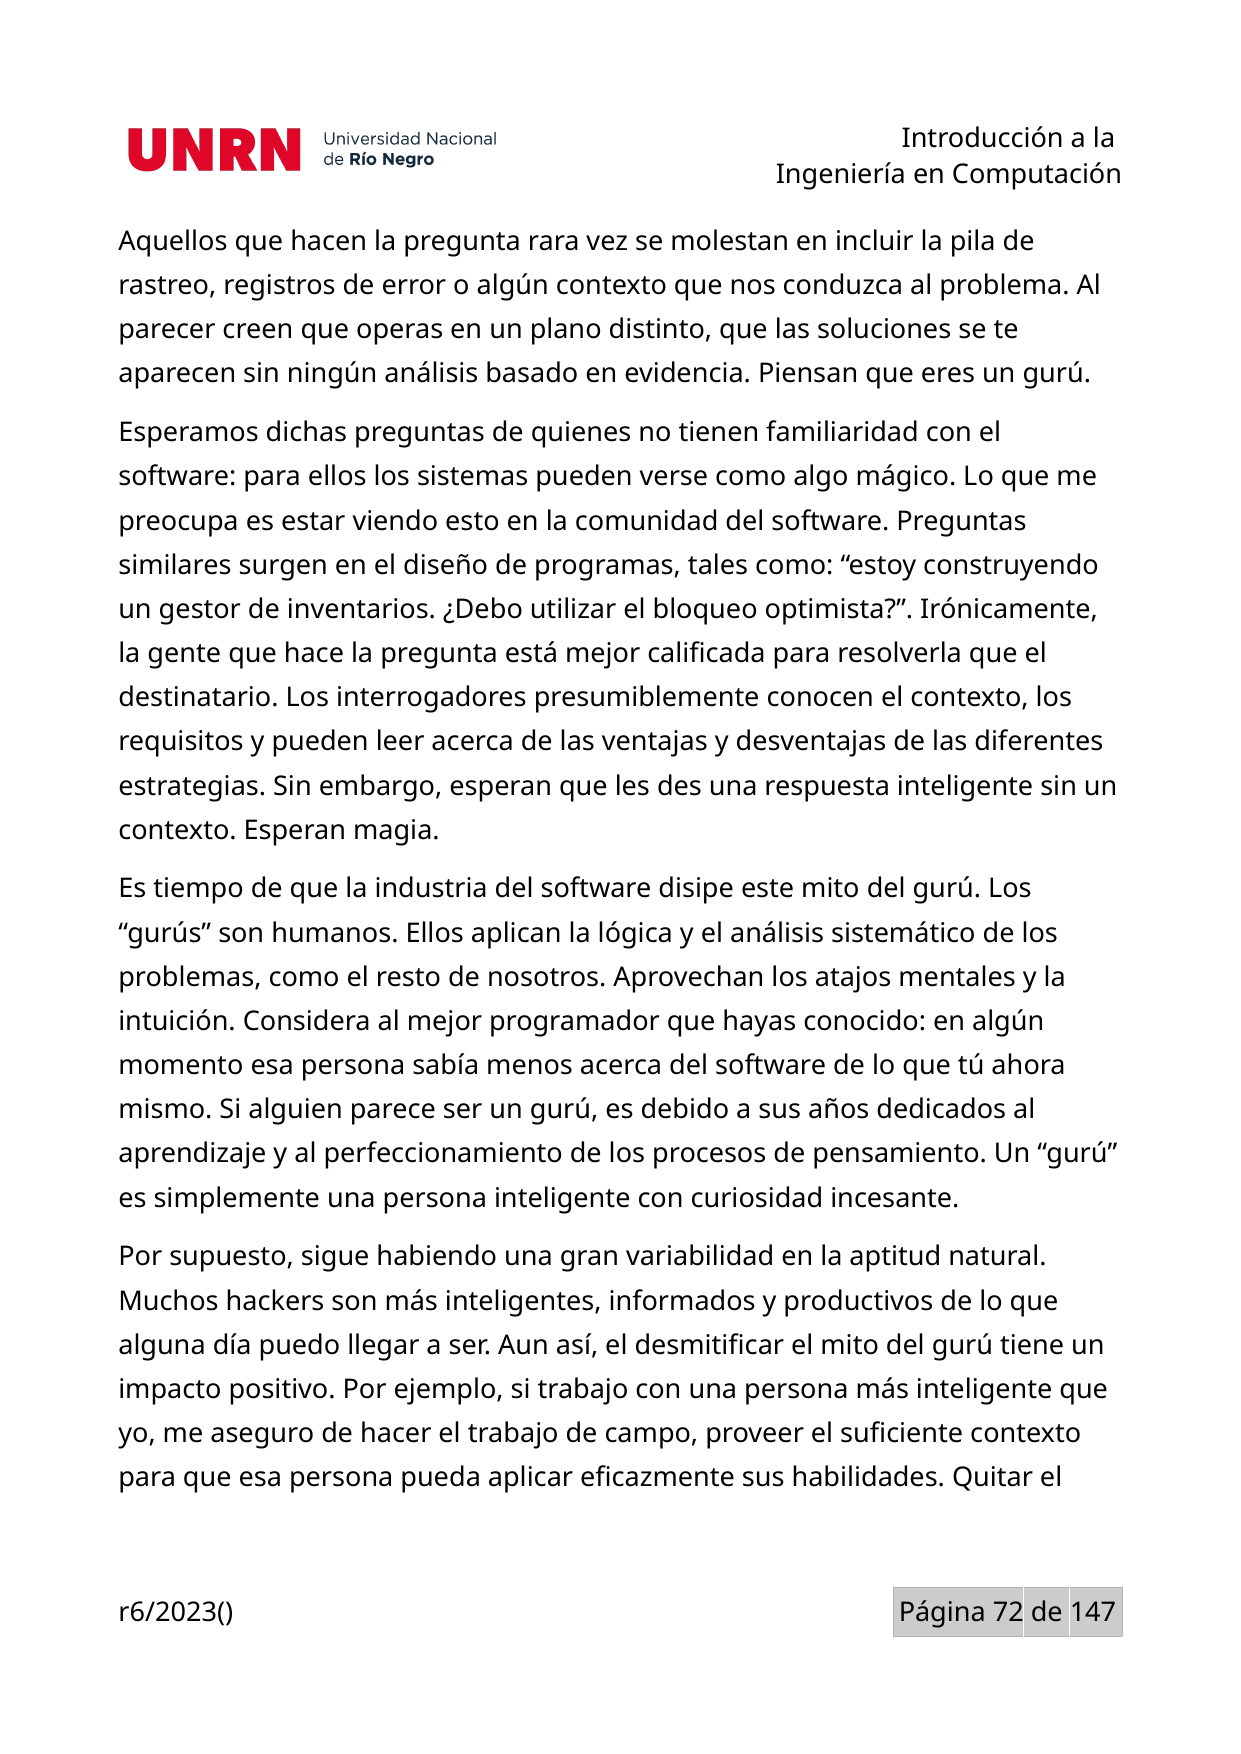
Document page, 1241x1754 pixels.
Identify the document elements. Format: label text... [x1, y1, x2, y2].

picture [118, 118, 505, 180]
text Es tiempo de que la industria del software disipe este mito del gurú. Los “gurús” son humanos. Ellos aplican la lógica y el análisis sistemático de los problemas, como el resto de nosotros. Aprovechan los atajos mentales y la intuición. Considera al mejor programador que hayas conocido: en algún momento esa persona sabía menos acerca del software de lo que tú ahora mismo. Si alguien parece ser un gurú, es debido a sus años dedicados al aprendizaje y al perfeccionamiento de los procesos de pensamiento. Un “gurú” es simplemente una persona inteligente con curiosidad incesante. [118, 869, 1122, 1215]
text Aquellos que hacen la pregunta rara vez se molestan en incluir la pila de rastreo, registros de error o algún contexto que nos conduzca al problema. Al parecer creen que operas en un plano distinto, que las soluciones se te aparecen sin ningún análisis basado en evidencia. Piensan que eres un gurú. [118, 221, 1122, 391]
text Por supuesto, sigue habiendo una gran variabilidad en la aptitud natural. Muchos hackers son más inteligentes, informados y productivos de lo que alguna día puedo llegar a ser. Aun así, el desmitificar el mito del gurú tiene un impacto positivo. Por ejemplo, si trabajo con una persona más inteligente que yo, me aseguro de hacer el trabajo de campo, proveer el suficiente contexto para que esa persona pueda aplicar eficazmente sus habilidades. Quitar el [118, 1237, 1122, 1494]
text Esperamos dichas preguntas de quienes no tienen familiaridad con el software: para ellos los sistemas pueden verse como algo mágico. Lo que me preocupa es estar viendo esto en la comunidad del software. Preguntas similares surgen en el diseño de programas, tales como: “estoy construyendo un gestor de inventarios. ¿Debo utilizar el bloqueo optimista?”. Irónicamente, la gente que hace la pregunta está mejor calificada para resolverla que el destinatario. Los interrogadores presumiblemente conocen el contexto, los requisitos y pueden leer acerca de las ventajas y desventajas de las diferentes estrategias. Sin embargo, esperan que les des una respuesta inteligente sin un contexto. Esperan magia. [118, 413, 1122, 847]
